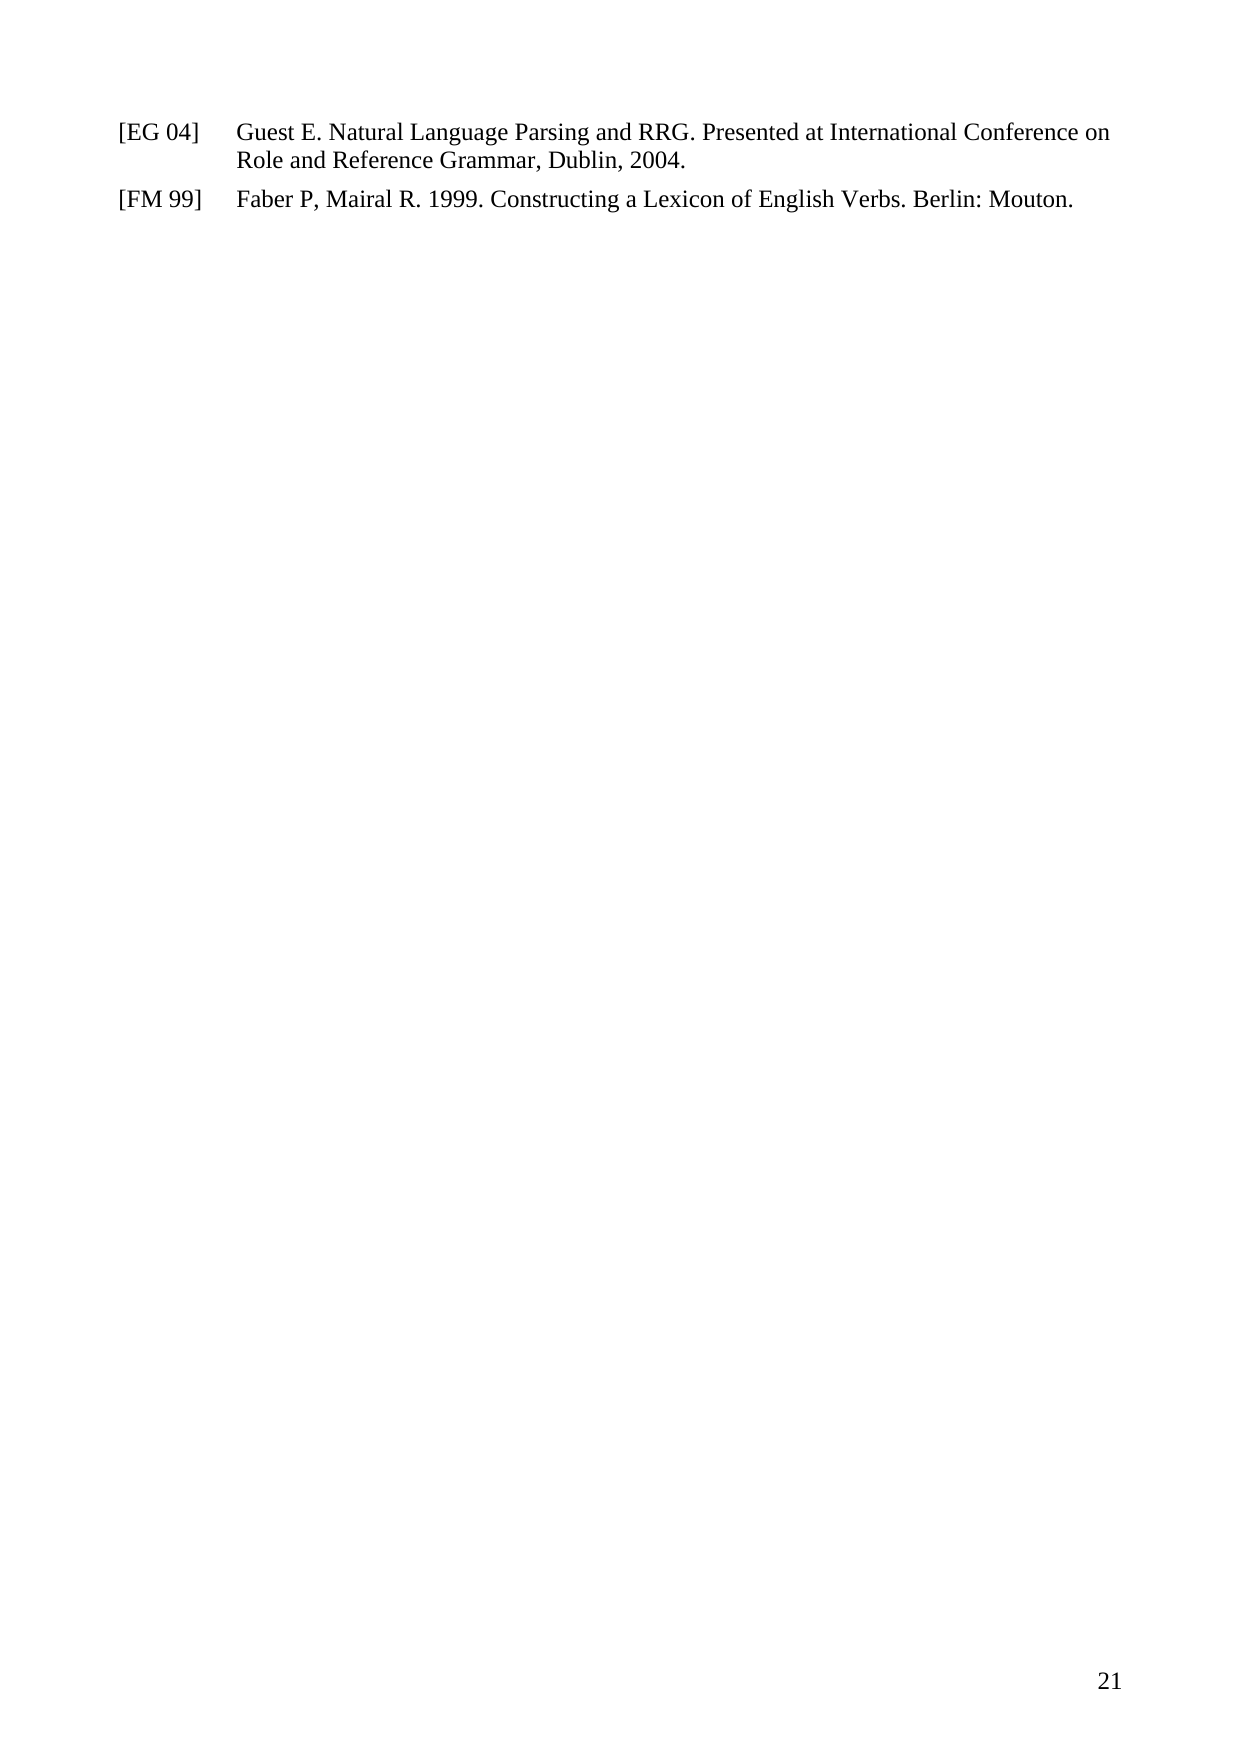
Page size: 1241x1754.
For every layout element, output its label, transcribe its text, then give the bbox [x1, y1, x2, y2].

text [EG 04] Guest E. Natural Language Parsing and RRG. Presented at International Conference on Role and Reference Grammar, Dublin, 2004. [118, 118, 1122, 173]
text [FM 99] Faber P, Mairal R. 1999. Constructing a Lexicon of English Verbs. Berlin: Mouton. [118, 185, 1122, 213]
